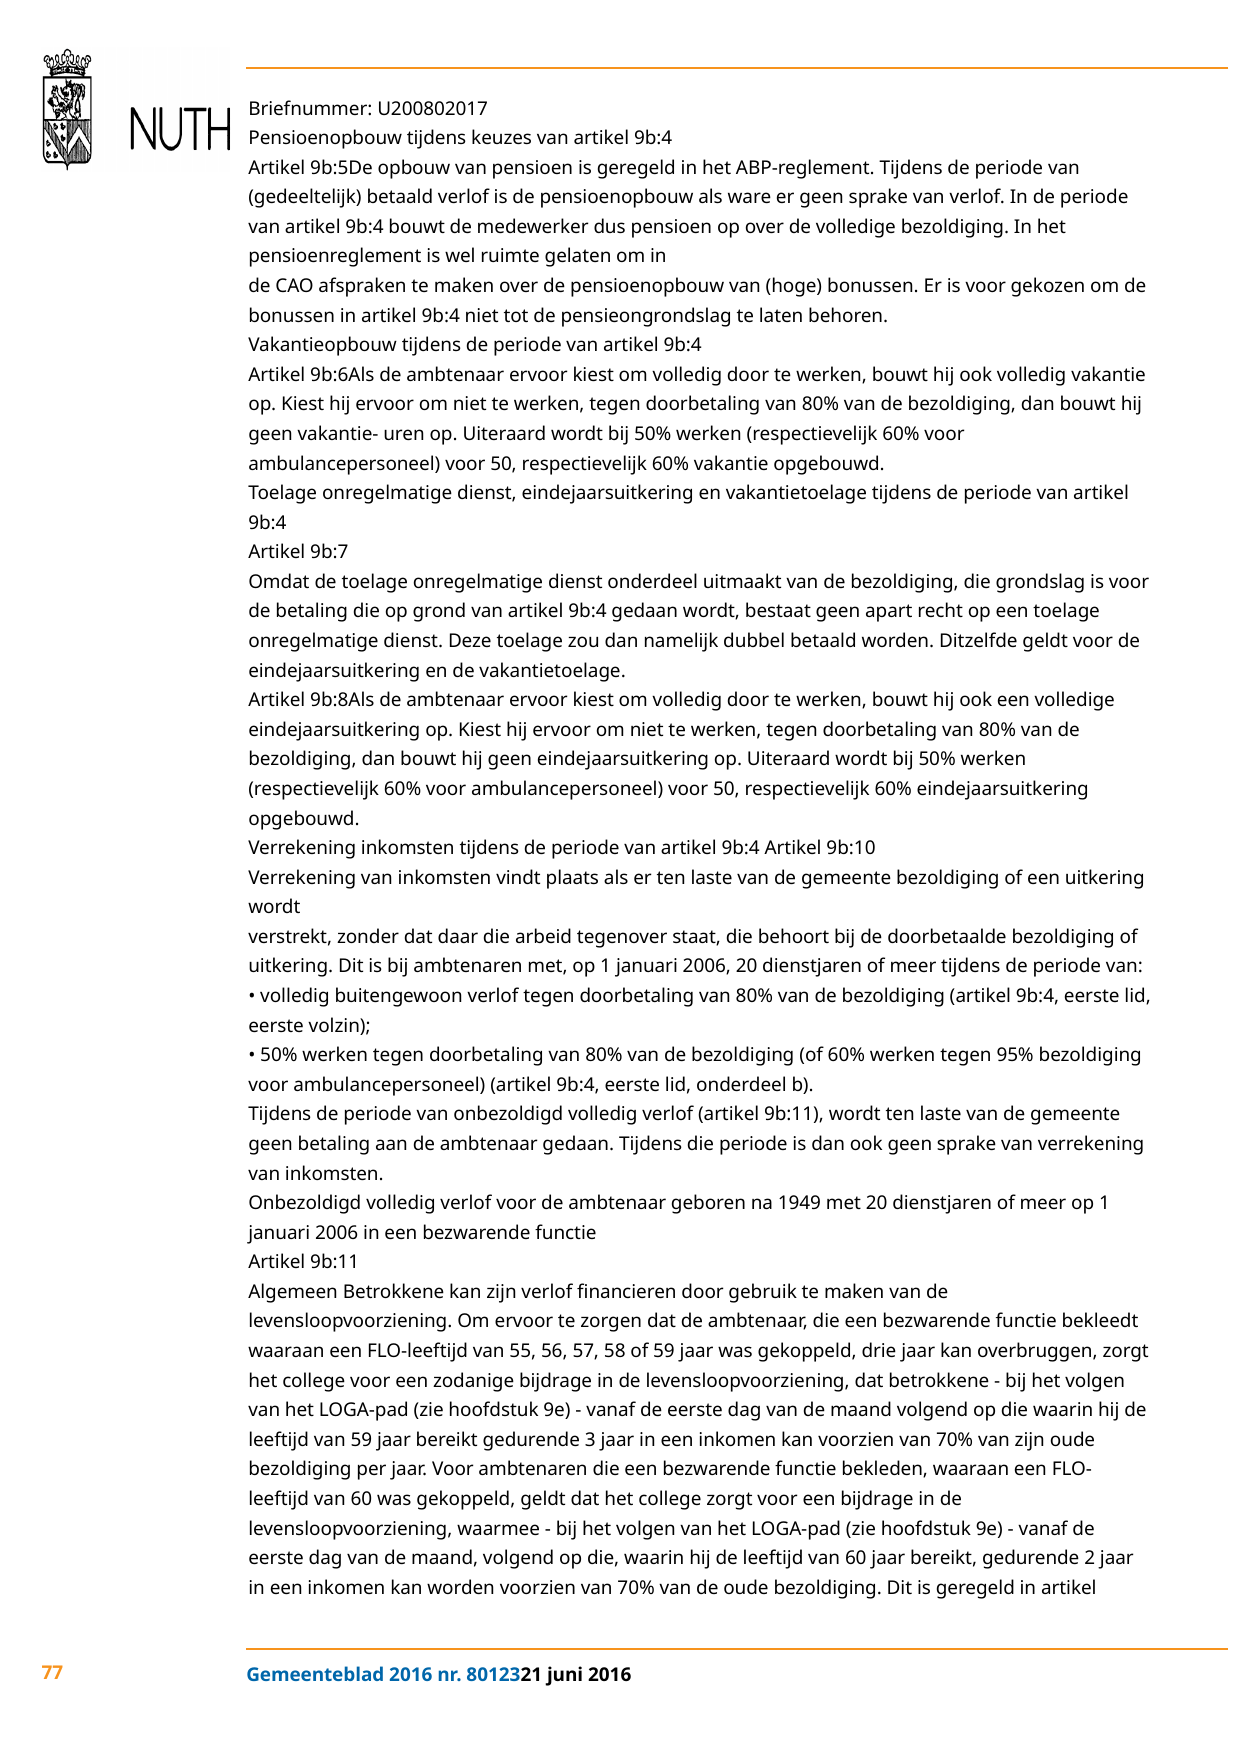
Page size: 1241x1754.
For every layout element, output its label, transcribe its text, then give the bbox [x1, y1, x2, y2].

text Artikel 9b:11 [248, 1248, 1152, 1274]
text de CAO afspraken te maken over de pensioenopbouw van (hoge) bonussen. Er is voor gekozen om de bonussen in artikel 9b:4 niet tot de pensieongrondslag te laten behoren. [248, 272, 1152, 328]
text Verrekening van inkomsten vindt plaats als er ten laste van de gemeente bezoldiging of een uitkering wordt [248, 864, 1152, 919]
text Briefnummer: U200802017 [248, 95, 1152, 121]
text • 50% werken tegen doorbetaling van 80% van de bezoldiging (of 60% werken tegen 95% bezoldiging voor ambulancepersoneel) (artikel 9b:4, eerste lid, onderdeel b). [248, 1041, 1152, 1097]
text verstrekt, zonder dat daar die arbeid tegenover staat, die behoort bij de doorbetaalde bezoldiging of uitkering. Dit is bij ambtenaren met, op 1 januari 2006, 20 dienstjaren of meer tijdens de periode van: [248, 923, 1152, 978]
text Onbezoldigd volledig verlof voor de ambtenaar geboren na 1949 met 20 dienstjaren of meer op 1 januari 2006 in een bezwarende functie [248, 1189, 1152, 1245]
text Tijdens de periode van onbezoldigd volledig verlof (artikel 9b:11), wordt ten laste van de gemeente geen betaling aan de ambtenaar gedaan. Tijdens die periode is dan ook geen sprake van verrekening van inkomsten. [248, 1101, 1152, 1186]
text Artikel 9b:7 [248, 538, 1152, 564]
text Vakantieopbouw tijdens de periode van artikel 9b:4 [248, 331, 1152, 357]
text • volledig buitengewoon verlof tegen doorbetaling van 80% van de bezoldiging (artikel 9b:4, eerste lid, eerste volzin); [248, 982, 1152, 1038]
text Artikel 9b:5De opbouw van pensioen is geregeld in het ABP-reglement. Tijdens de periode van (gedeeltelijk) betaald verlof is de pensioenopbouw als ware er geen sprake van verlof. In de periode van artikel 9b:4 bouwt de medewerker dus pensioen op over de volledige bezoldiging. In het pensioenreglement is wel ruimte gelaten om in [248, 154, 1152, 268]
picture [41, 47, 231, 172]
text Omdat de toelage onregelmatige dienst onderdeel uitmaakt van de bezoldiging, die grondslag is voor de betaling die op grond van artikel 9b:4 gedaan wordt, bestaat geen apart recht op een toelage onregelmatige dienst. Deze toelage zou dan namelijk dubbel betaald worden. Ditzelfde geldt voor de eindejaarsuitkering en de vakantietoelage. [248, 568, 1152, 683]
text Toelage onregelmatige dienst, eindejaarsuitkering en vakantietoelage tijdens de periode van artikel 9b:4 [248, 479, 1152, 535]
text Algemeen Betrokkene kan zijn verlof financieren door gebruik te maken van de levensloopvoorziening. Om ervoor te zorgen dat de ambtenaar, die een bezwarende functie bekleedt waaraan een FLO-leeftijd van 55, 56, 57, 58 of 59 jaar was gekoppeld, drie jaar kan overbruggen, zorgt het college voor een zodanige bijdrage in de levensloopvoorziening, dat betrokkene - bij het volgen van het LOGA-pad (zie hoofdstuk 9e) - vanaf de eerste dag van de maand volgend op die waarin hij de leeftijd van 59 jaar bereikt gedurende 3 jaar in een inkomen kan voorzien van 70% van zijn oude bezoldiging per jaar. Voor ambtenaren die een bezwarende functie bekleden, waaraan een FLO-leeftijd van 60 was gekoppeld, geldt dat het college zorgt voor een bijdrage in de levensloopvoorziening, waarmee - bij het volgen van het LOGA-pad (zie hoofdstuk 9e) - vanaf de eerste dag van de maand, volgend op die, waarin hij de leeftijd van 60 jaar bereikt, gedurende 2 jaar in een inkomen kan worden voorzien van 70% van de oude bezoldiging. Dit is geregeld in artikel [248, 1278, 1152, 1600]
text Verrekening inkomsten tijdens de periode van artikel 9b:4 Artikel 9b:10 [248, 834, 1152, 860]
text Artikel 9b:8Als de ambtenaar ervoor kiest om volledig door te werken, bouwt hij ook een volledige eindejaarsuitkering op. Kiest hij ervoor om niet te werken, tegen doorbetaling van 80% van de bezoldiging, dan bouwt hij geen eindejaarsuitkering op. Uiteraard wordt bij 50% werken (respectievelijk 60% voor ambulancepersoneel) voor 50, respectievelijk 60% eindejaarsuitkering opgebouwd. [248, 686, 1152, 831]
text Artikel 9b:6Als de ambtenaar ervoor kiest om volledig door te werken, bouwt hij ook volledig vakantie op. Kiest hij ervoor om niet te werken, tegen doorbetaling van 80% van de bezoldiging, dan bouwt hij geen vakantie- uren op. Uiteraard wordt bij 50% werken (respectievelijk 60% voor ambulancepersoneel) voor 50, respectievelijk 60% vakantie opgebouwd. [248, 361, 1152, 476]
text Pensioenopbouw tijdens keuzes van artikel 9b:4 [248, 124, 1152, 150]
